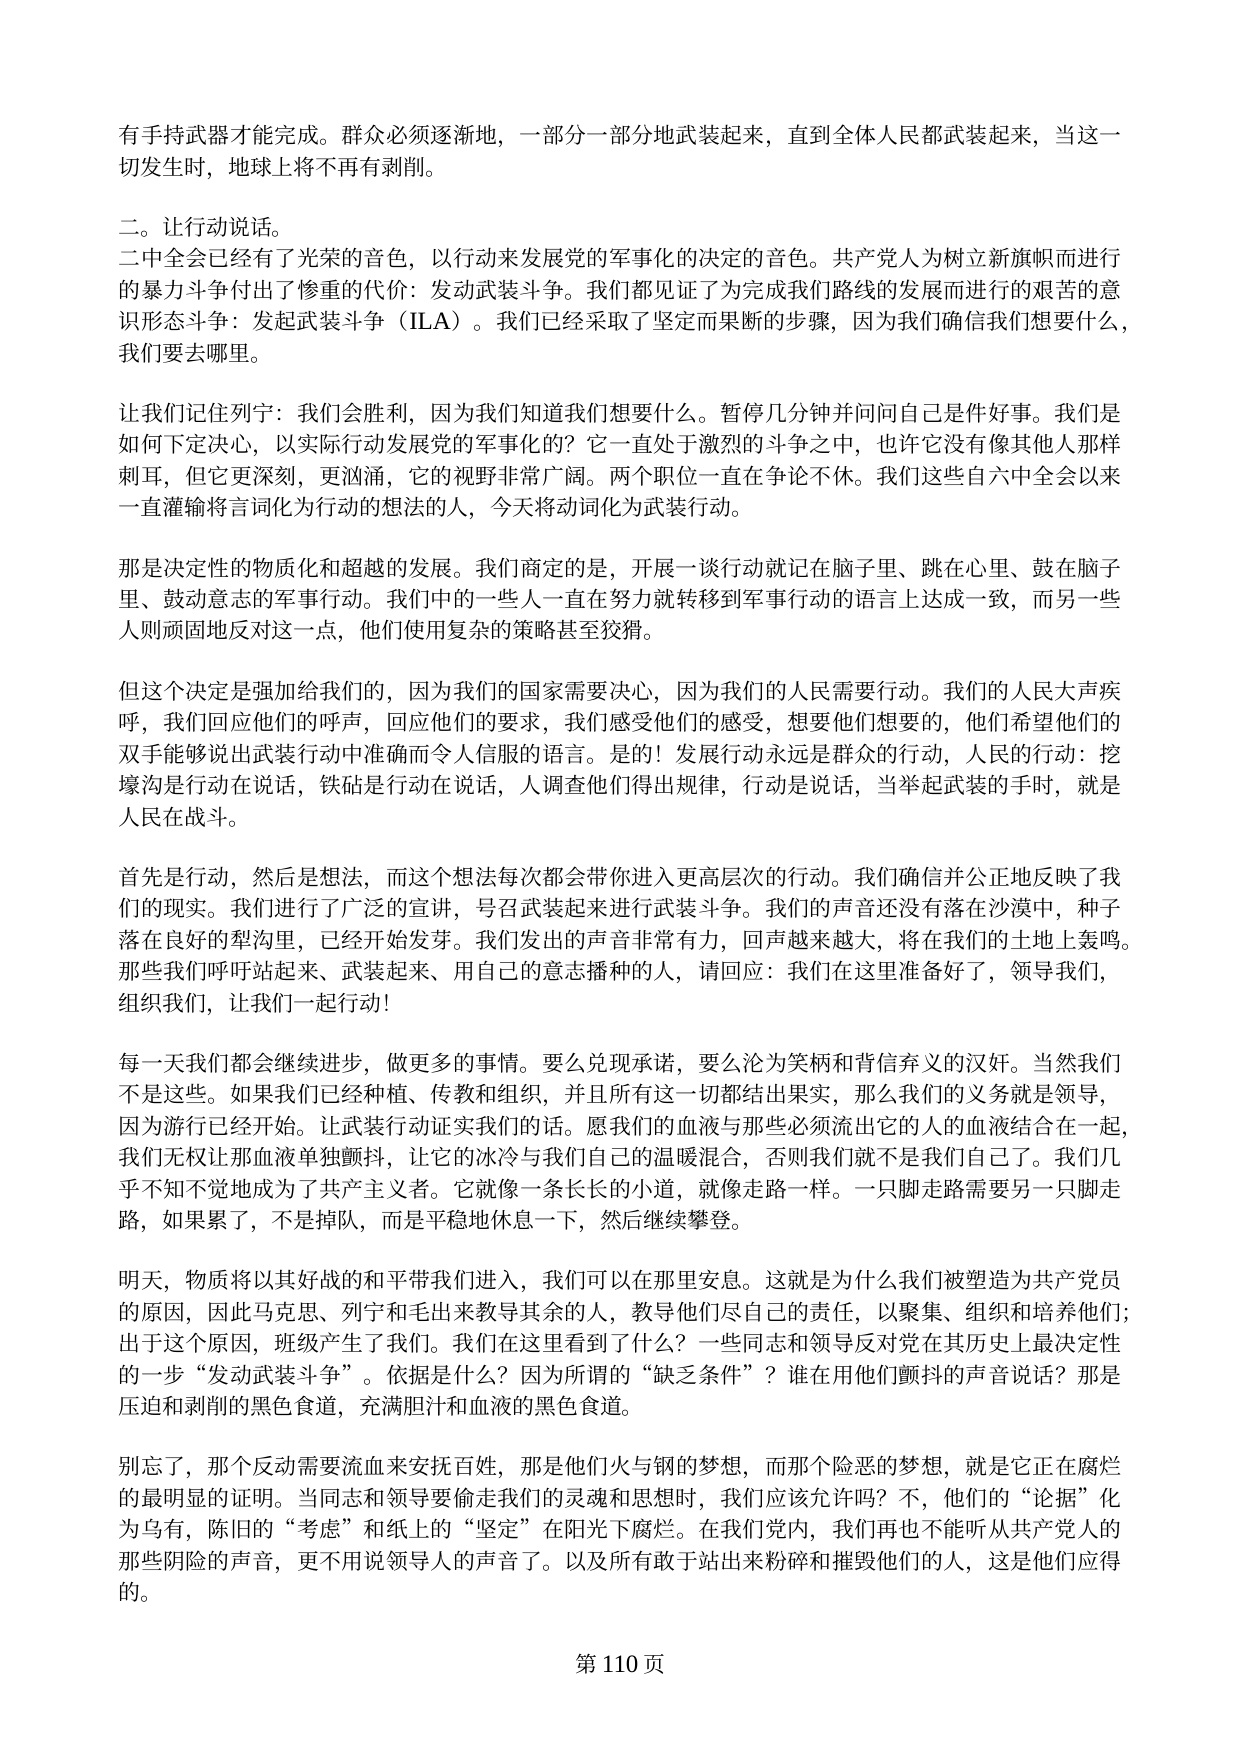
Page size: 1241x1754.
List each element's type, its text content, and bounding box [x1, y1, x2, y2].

text 明天，物质将以其好战的和平带我们进入，我们可以在那里安息。这就是为什么我们被塑造为共产党员的原因，因此马克思、列宁和毛出来教导其余的人，教导他们尽自己的责任，以聚集、组织和培养他们；出于这个原因，班级产生了我们。我们在这里看到了什么？一些同志和领导反对党在其历史上最决定性的一步“发动武装斗争”。依据是什么？因为所谓的“缺乏条件”？谁在用他们颤抖的声音说话？那是压迫和剥削的黑色食道，充满胆汁和血液的黑色食道。 [118, 1263, 1122, 1421]
text 首先是行动，然后是想法，而这个想法每次都会带你进入更高层次的行动。我们确信并公正地反映了我们的现实。我们进行了广泛的宣讲，号召武装起来进行武装斗争。我们的声音还没有落在沙漠中，种子落在良好的犁沟里，已经开始发芽。我们发出的声音非常有力，回声越来越大，将在我们的土地上轰鸣。那些我们呼吁站起来、武装起来、用自己的意志播种的人，请回应：我们在这里准备好了，领导我们，组织我们，让我们一起行动！ [118, 860, 1122, 1017]
text 每一天我们都会继续进步，做更多的事情。要么兑现承诺，要么沦为笑柄和背信弃义的汉奸。当然我们不是这些。如果我们已经种植、传教和组织，并且所有这一切都结出果实，那么我们的义务就是领导，因为游行已经开始。让武装行动证实我们的话。愿我们的血液与那些必须流出它的人的血液结合在一起，我们无权让那血液单独颤抖，让它的冰冷与我们自己的温暖混合，否则我们就不是我们自己了。我们几乎不知不觉地成为了共产主义者。它就像一条长长的小道，就像走路一样。一只脚走路需要另一只脚走路，如果累了，不是掉队，而是平稳地休息一下，然后继续攀登。 [118, 1046, 1122, 1235]
text 二中全会已经有了光荣的音色，以行动来发展党的军事化的决定的音色。共产党人为树立新旗帜而进行的暴力斗争付出了惨重的代价：发动武装斗争。我们都见证了为完成我们路线的发展而进行的艰苦的意识形态斗争：发起武装斗争（ILA）。我们已经采取了坚定而果断的步骤，因为我们确信我们想要什么，我们要去哪里。 [118, 242, 1122, 367]
text 有手持武器才能完成。群众必须逐渐地，一部分一部分地武装起来，直到全体人民都武装起来，当这一切发生时，地球上将不再有剥削。 [118, 118, 1122, 181]
text 二。让行动说话。 [118, 210, 1122, 242]
text 让我们记住列宁：我们会胜利，因为我们知道我们想要什么。暂停几分钟并问问自己是件好事。我们是如何下定决心，以实际行动发展党的军事化的？它一直处于激烈的斗争之中，也许它没有像其他人那样刺耳，但它更深刻，更汹涌，它的视野非常广阔。两个职位一直在争论不休。我们这些自六中全会以来一直灌输将言词化为行动的想法的人，今天将动词化为武装行动。 [118, 396, 1122, 522]
text 别忘了，那个反动需要流血来安抚百姓，那是他们火与钢的梦想，而那个险恶的梦想，就是它正在腐烂的最明显的证明。当同志和领导要偷走我们的灵魂和思想时，我们应该允许吗？不，他们的“论据”化为乌有，陈旧的“考虑”和纸上的“坚定”在阳光下腐烂。在我们党内，我们再也不能听从共产党人的那些阴险的声音，更不用说领导人的声音了。以及所有敢于站出来粉碎和摧毁他们的人，这是他们应得的。 [118, 1449, 1122, 1607]
text 但这个决定是强加给我们的，因为我们的国家需要决心，因为我们的人民需要行动。我们的人民大声疾呼，我们回应他们的呼声，回应他们的要求，我们感受他们的感受，想要他们想要的，他们希望他们的双手能够说出武装行动中准确而令人信服的语言。是的！发展行动永远是群众的行动，人民的行动：挖壕沟是行动在说话，铁砧是行动在说话，人调查他们得出规律，行动是说话，当举起武装的手时，就是人民在战斗。 [118, 674, 1122, 831]
text 那是决定性的物质化和超越的发展。我们商定的是，开展一谈行动就记在脑子里、跳在心里、鼓在脑子里、鼓动意志的军事行动。我们中的一些人一直在努力就转移到军事行动的语言上达成一致，而另一些人则顽固地反对这一点，他们使用复杂的策略甚至狡猾。 [118, 551, 1122, 645]
